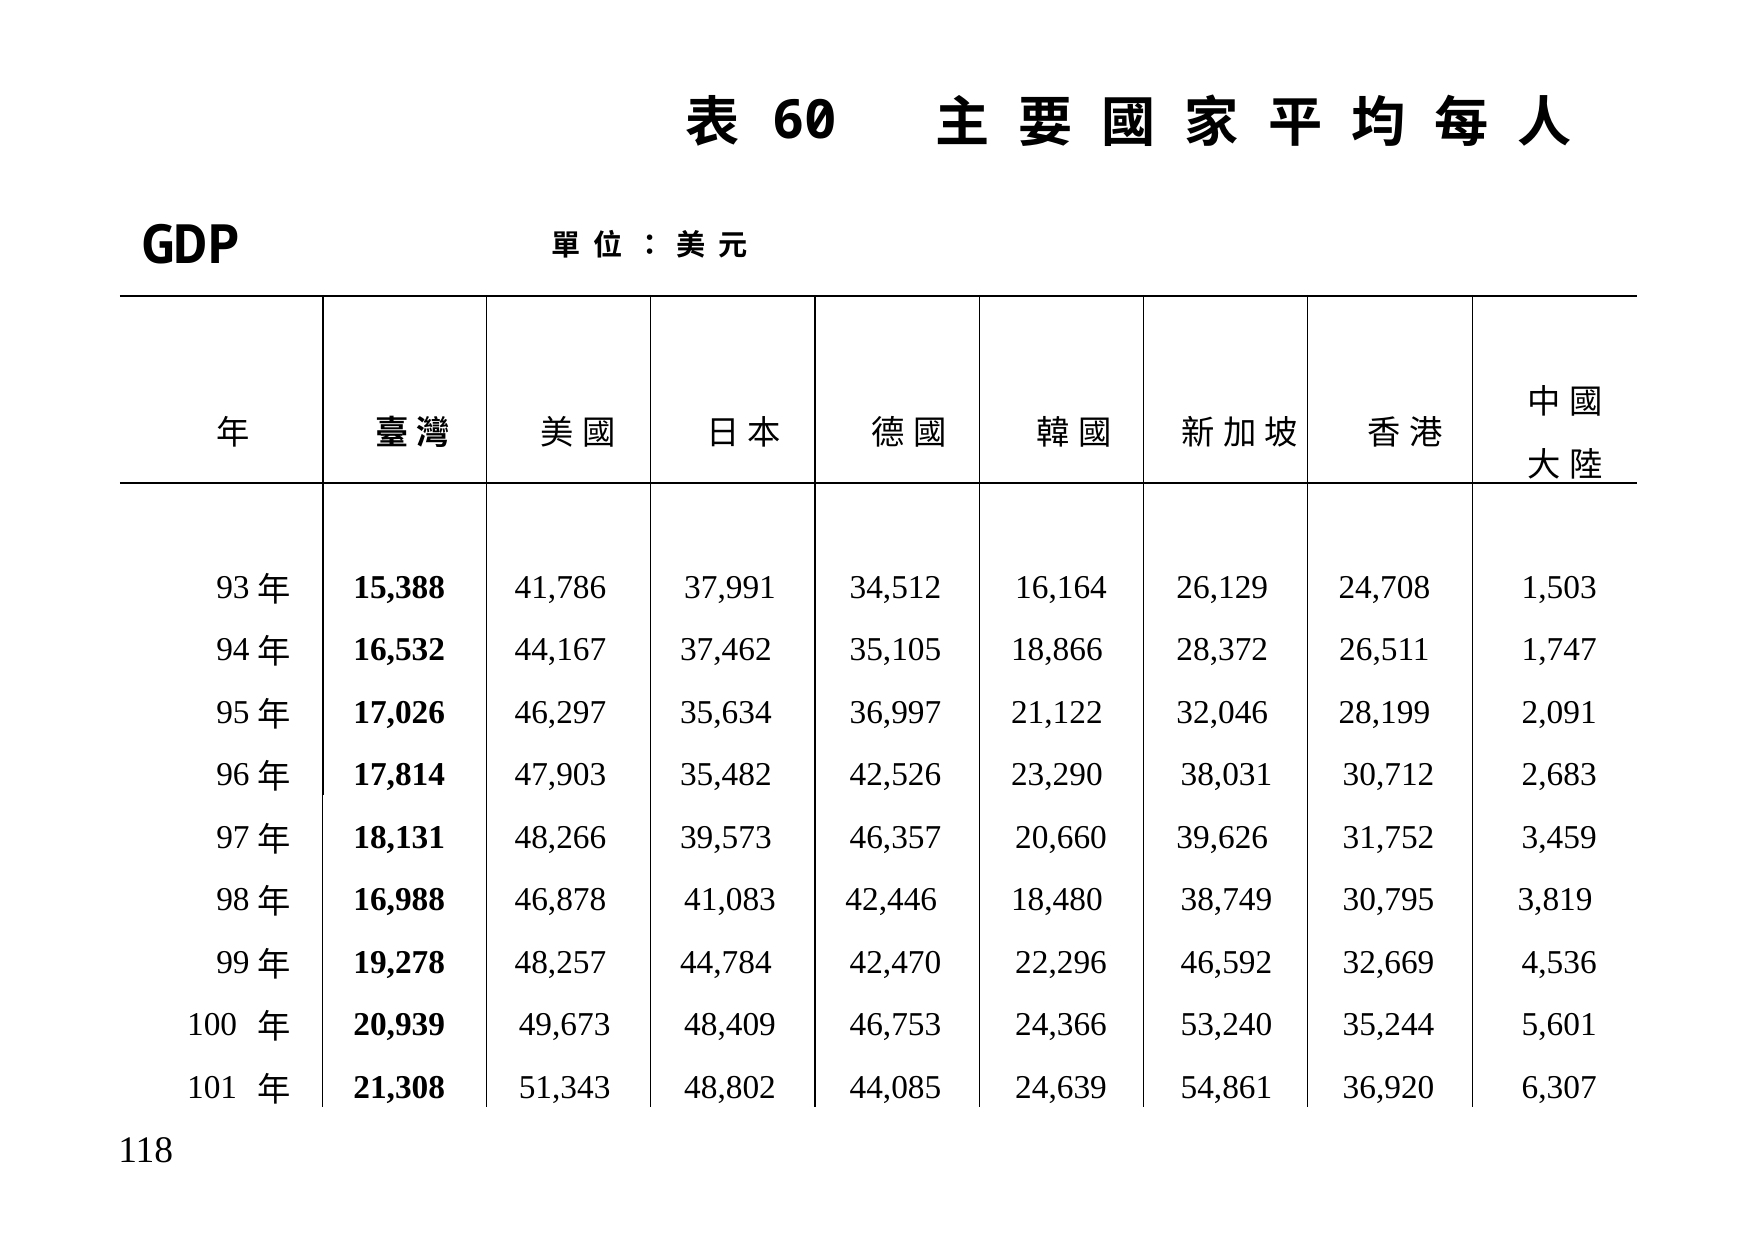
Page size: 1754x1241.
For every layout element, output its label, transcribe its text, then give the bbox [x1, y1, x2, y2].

table_header 香港 [1308, 297, 1472, 482]
table_cell 18,480 [980, 857, 1143, 920]
table_cell 51,343 [487, 1045, 650, 1107]
table_cell 38,749 [1144, 857, 1307, 920]
table_cell 32,046 [1144, 670, 1307, 732]
table_cell 22,296 [980, 920, 1143, 982]
table_cell 32,669 [1308, 920, 1472, 982]
table_header 韓國 [980, 297, 1143, 482]
table_cell 16,988 [323, 857, 486, 920]
table_cell 39,626 [1144, 795, 1307, 857]
table_cell 38,031 [1144, 732, 1307, 795]
table_cell 101年 [120, 1045, 322, 1107]
table_cell 100年 [120, 982, 322, 1045]
table_cell 35,482 [651, 732, 814, 795]
table_cell 31,752 [1308, 795, 1472, 857]
table_cell 39,573 [651, 795, 814, 857]
table_cell 35,634 [651, 670, 814, 732]
table_cell 4,536 [1473, 920, 1637, 982]
table_cell 35,105 [816, 607, 979, 670]
table_cell 17,026 [324, 670, 486, 732]
table_cell 30,795 [1308, 857, 1472, 920]
table_cell 49,673 [487, 982, 650, 1045]
table_cell 28,372 [1144, 607, 1307, 670]
table_cell 46,592 [1144, 920, 1307, 982]
table_cell 42,526 [816, 732, 979, 795]
table_cell 46,357 [816, 795, 979, 857]
table_cell 97年 [120, 795, 322, 857]
table_cell 17,814 [324, 732, 486, 795]
table_cell 96年 [120, 732, 322, 795]
table_cell 36,997 [816, 670, 979, 732]
table_cell 35,244 [1308, 982, 1472, 1045]
table_header 美國 [487, 297, 650, 482]
table_cell 30,712 [1308, 732, 1472, 795]
table_cell 16,532 [324, 607, 486, 670]
table_cell 42,446 [816, 857, 979, 920]
table_header 中國大陸 [1473, 297, 1637, 482]
table_cell 19,278 [323, 920, 486, 982]
table_cell 41,786 [487, 484, 650, 607]
table_cell 21,122 [980, 670, 1143, 732]
table_cell 6,307 [1473, 1045, 1637, 1107]
table_cell 42,470 [816, 920, 979, 982]
table_cell 16,164 [980, 484, 1143, 607]
table_cell 44,167 [487, 607, 650, 670]
table_cell 24,366 [980, 982, 1143, 1045]
table_cell 18,866 [980, 607, 1143, 670]
table_cell 94年 [120, 607, 322, 670]
table_cell 1,503 [1473, 484, 1637, 607]
table_cell 18,131 [323, 795, 486, 857]
table_header 日本 [651, 297, 814, 482]
table_cell 54,861 [1144, 1045, 1307, 1107]
table_cell 20,660 [980, 795, 1143, 857]
table_header 德國 [816, 297, 979, 482]
table_cell 15,388 [324, 484, 486, 607]
table_cell 24,708 [1308, 484, 1472, 607]
table_cell 99年 [120, 920, 322, 982]
table_header 年 [120, 297, 322, 482]
table_cell 47,903 [487, 732, 650, 795]
table_cell 46,878 [487, 857, 650, 920]
table_cell 28,199 [1308, 670, 1472, 732]
table_cell 37,991 [651, 484, 814, 607]
table_cell 95年 [120, 670, 322, 732]
subtitle 表60 主要國家平均每人GDP 單位：美元 [128, 45, 1628, 295]
table_cell 44,085 [816, 1045, 979, 1107]
table_cell 46,297 [487, 670, 650, 732]
table_cell 41,083 [651, 857, 814, 920]
table_header 臺灣 [324, 297, 486, 482]
table_cell 93年 [120, 484, 322, 607]
table_cell 23,290 [980, 732, 1143, 795]
table_cell 53,240 [1144, 982, 1307, 1045]
table_cell 1,747 [1473, 607, 1637, 670]
table_cell 2,683 [1473, 732, 1637, 795]
table_cell 5,601 [1473, 982, 1637, 1045]
table_cell 48,409 [651, 982, 814, 1045]
table_cell 48,257 [487, 920, 650, 982]
table_cell 2,091 [1473, 670, 1637, 732]
table_cell 34,512 [816, 484, 979, 607]
table_cell 44,784 [651, 920, 814, 982]
table_header 新加坡 [1144, 297, 1307, 482]
table_cell 37,462 [651, 607, 814, 670]
table_cell 3,459 [1473, 795, 1637, 857]
table_cell 3,819 [1473, 857, 1637, 920]
table_cell 26,511 [1308, 607, 1472, 670]
table_cell 20,939 [323, 982, 486, 1045]
table_cell 48,802 [651, 1045, 814, 1107]
table_cell 21,308 [323, 1045, 486, 1107]
table_cell 46,753 [816, 982, 979, 1045]
table_cell 24,639 [980, 1045, 1143, 1107]
table_cell 98年 [120, 857, 322, 920]
table_cell 48,266 [487, 795, 650, 857]
table_cell 26,129 [1144, 484, 1307, 607]
table_cell 36,920 [1308, 1045, 1472, 1107]
